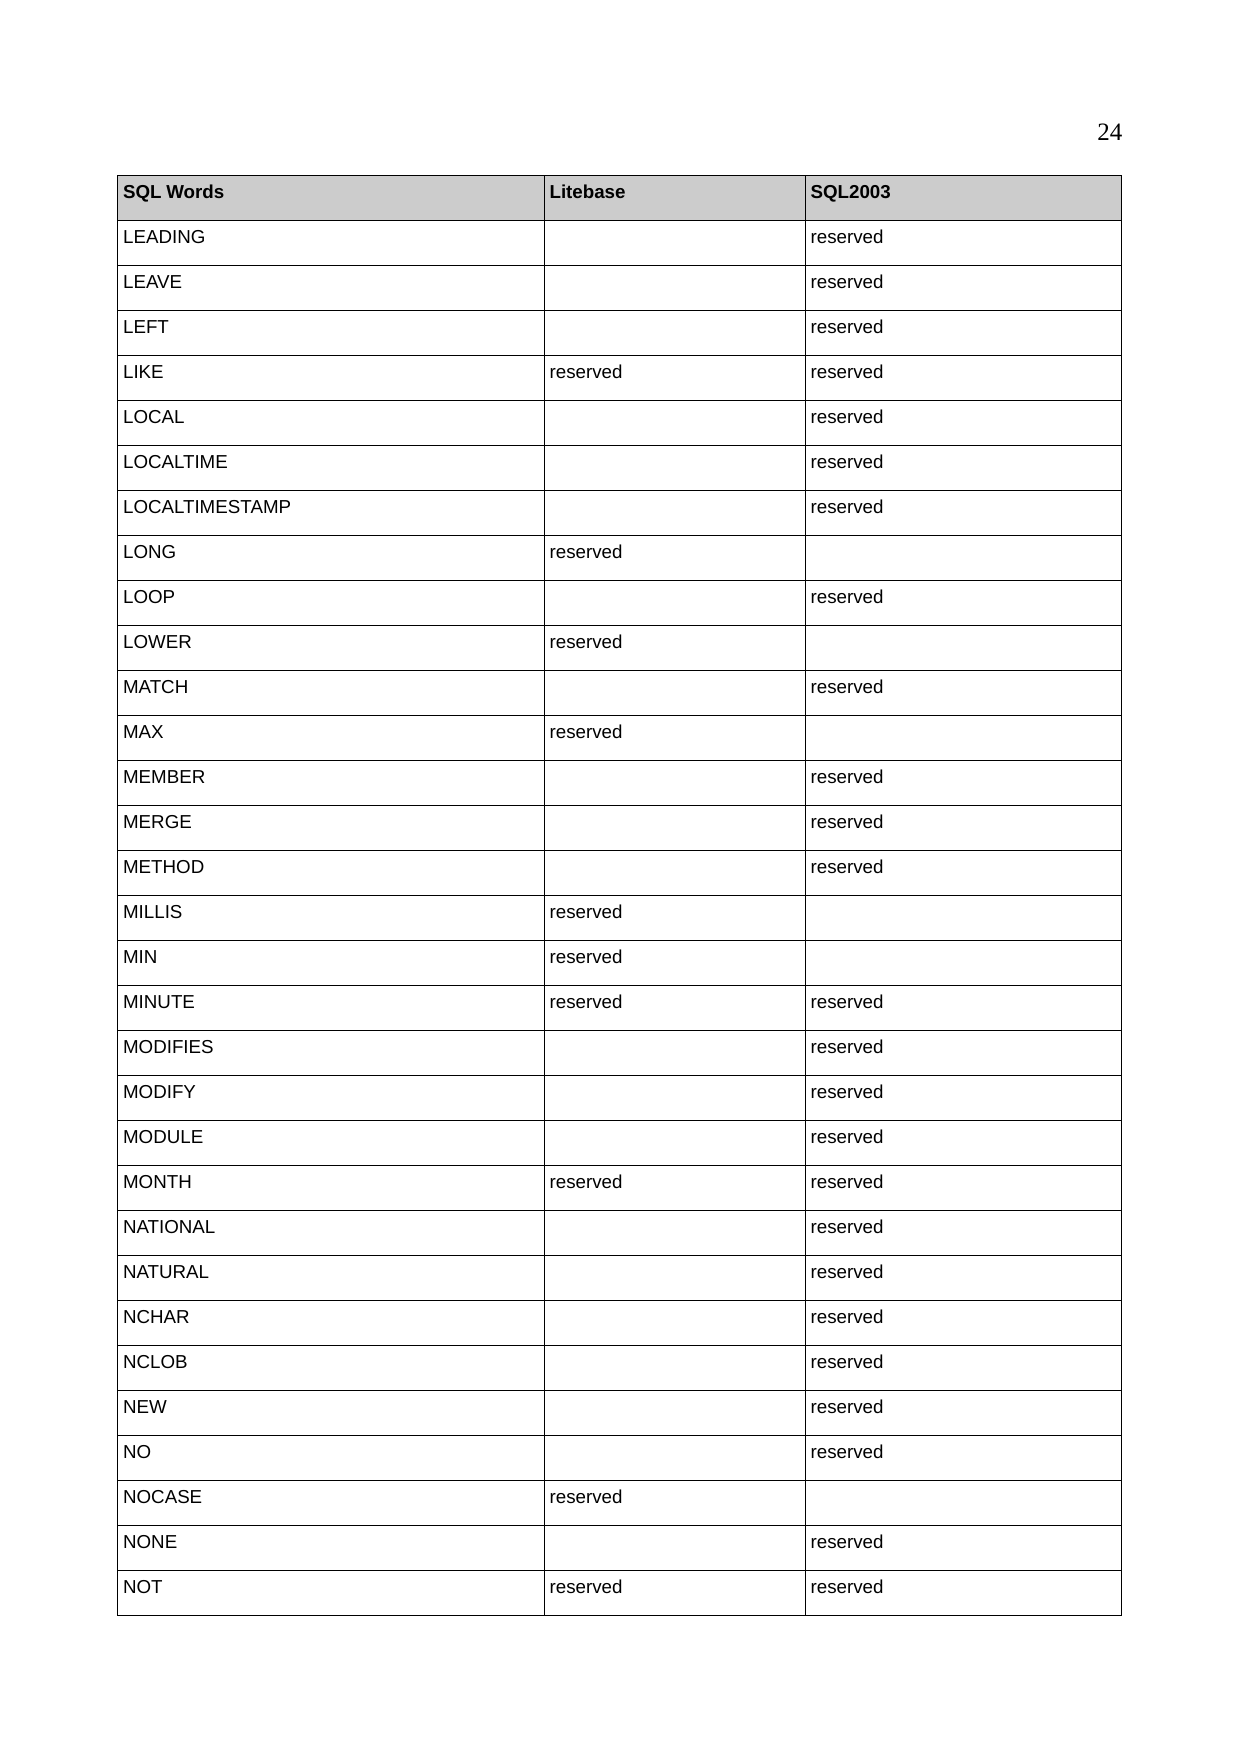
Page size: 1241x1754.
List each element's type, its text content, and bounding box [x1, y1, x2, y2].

table_cell MODIFIES [118, 1031, 544, 1075]
table_cell LOOP [118, 581, 544, 625]
table_cell MODIFY [118, 1076, 544, 1120]
table_cell [545, 1301, 805, 1345]
table_cell [545, 1121, 805, 1165]
table_cell reserved [806, 446, 1121, 490]
table_header Litebase [545, 176, 805, 220]
table_cell [545, 446, 805, 490]
table_cell [545, 671, 805, 715]
table_cell reserved [806, 1076, 1121, 1120]
table_header SQL Words [118, 176, 544, 220]
table_cell NOCASE [118, 1481, 544, 1525]
table_cell [545, 1256, 805, 1300]
table_cell NOT [118, 1571, 544, 1615]
table_cell [545, 491, 805, 535]
table_cell reserved [806, 1391, 1121, 1435]
table_cell [545, 1076, 805, 1120]
table_cell reserved [545, 1166, 805, 1210]
table_cell [545, 1436, 805, 1480]
table_cell LEADING [118, 221, 544, 265]
table_cell NONE [118, 1526, 544, 1570]
table_cell LEFT [118, 311, 544, 355]
table_cell [545, 401, 805, 445]
table_cell reserved [806, 311, 1121, 355]
table_cell reserved [545, 356, 805, 400]
table_cell [545, 761, 805, 805]
table_cell [806, 626, 1121, 670]
table_cell reserved [806, 1031, 1121, 1075]
table_cell LONG [118, 536, 544, 580]
table_cell NO [118, 1436, 544, 1480]
table_cell MINUTE [118, 986, 544, 1030]
table_cell [545, 1211, 805, 1255]
table_cell [545, 1346, 805, 1390]
table_cell LOCALTIME [118, 446, 544, 490]
table_cell reserved [806, 266, 1121, 310]
table_cell NCLOB [118, 1346, 544, 1390]
table_cell NATURAL [118, 1256, 544, 1300]
table_cell reserved [545, 986, 805, 1030]
table_cell reserved [545, 1481, 805, 1525]
table_cell [806, 1481, 1121, 1525]
table_cell reserved [806, 761, 1121, 805]
table_cell METHOD [118, 851, 544, 895]
table_cell reserved [806, 1436, 1121, 1480]
table_cell LOCALTIMESTAMP [118, 491, 544, 535]
table_cell MIN [118, 941, 544, 985]
table_cell [545, 221, 805, 265]
table_cell MAX [118, 716, 544, 760]
table_cell LEAVE [118, 266, 544, 310]
table_cell MILLIS [118, 896, 544, 940]
table_cell reserved [806, 1166, 1121, 1210]
table_cell reserved [806, 986, 1121, 1030]
table_cell reserved [806, 1256, 1121, 1300]
table_cell LIKE [118, 356, 544, 400]
table_header SQL2003 [806, 176, 1121, 220]
table_cell reserved [806, 491, 1121, 535]
table_cell [545, 851, 805, 895]
table_cell reserved [545, 536, 805, 580]
table_cell reserved [806, 1571, 1121, 1615]
table_cell LOWER [118, 626, 544, 670]
table_cell reserved [545, 716, 805, 760]
table_cell reserved [806, 1121, 1121, 1165]
table_cell MEMBER [118, 761, 544, 805]
table_cell MATCH [118, 671, 544, 715]
table_cell [545, 1031, 805, 1075]
table_cell reserved [806, 356, 1121, 400]
table_cell NEW [118, 1391, 544, 1435]
table_cell LOCAL [118, 401, 544, 445]
table_cell reserved [545, 896, 805, 940]
table_cell reserved [806, 851, 1121, 895]
table_cell [806, 716, 1121, 760]
table_cell reserved [806, 1211, 1121, 1255]
table_cell [545, 1526, 805, 1570]
table_cell [545, 266, 805, 310]
table_cell reserved [806, 221, 1121, 265]
table_cell [545, 806, 805, 850]
table_cell reserved [545, 941, 805, 985]
table_cell MONTH [118, 1166, 544, 1210]
table_cell reserved [545, 626, 805, 670]
table_cell reserved [806, 806, 1121, 850]
table_cell [545, 311, 805, 355]
table_cell NATIONAL [118, 1211, 544, 1255]
table_cell [806, 536, 1121, 580]
table_cell reserved [806, 1301, 1121, 1345]
table_cell reserved [806, 401, 1121, 445]
table_cell MODULE [118, 1121, 544, 1165]
table_cell [545, 581, 805, 625]
table_cell [806, 896, 1121, 940]
table_cell [545, 1391, 805, 1435]
table_cell reserved [806, 1346, 1121, 1390]
table_cell [806, 941, 1121, 985]
table_cell MERGE [118, 806, 544, 850]
table_cell reserved [545, 1571, 805, 1615]
table_cell reserved [806, 581, 1121, 625]
table_cell NCHAR [118, 1301, 544, 1345]
table_cell reserved [806, 1526, 1121, 1570]
table_cell reserved [806, 671, 1121, 715]
